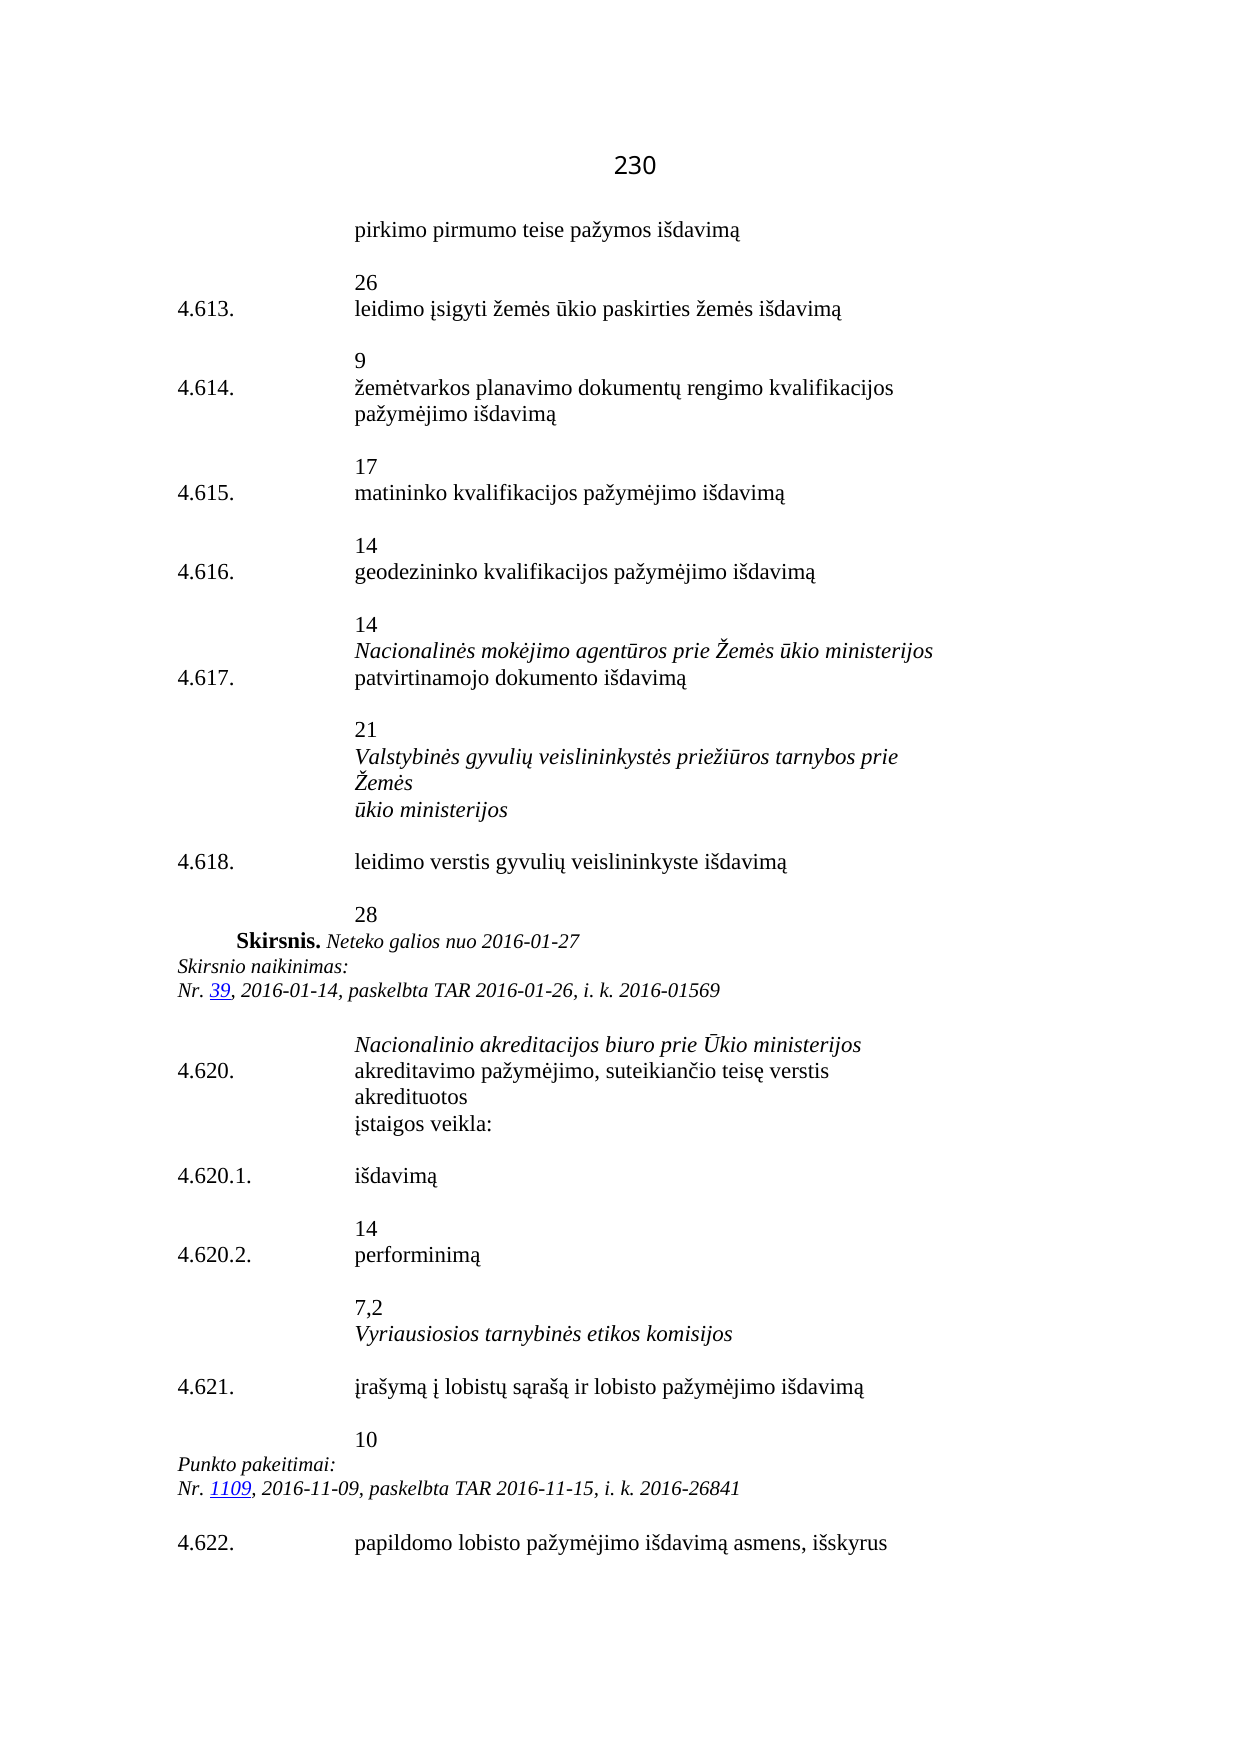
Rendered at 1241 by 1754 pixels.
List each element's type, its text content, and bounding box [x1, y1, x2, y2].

text 4.617. patvirtinamojo dokumento išdavimą 21 [177, 664, 945, 743]
text Vyriausiosios tarnybinės etikos komisijos [354, 1321, 945, 1373]
text Nacionalinės mokėjimo agentūros prie Žemės ūkio ministerijos [354, 637, 945, 664]
text 4.618. leidimo verstis gyvulių veislininkyste išdavimą 28 [177, 848, 945, 927]
text Nr. 1109, 2016-11-09, paskelbta TAR 2016-11-15, i. k. 2016-26841 [177, 1476, 1093, 1500]
text įstaigos veikla: [354, 1110, 945, 1162]
text Skirsnis. Neteko galios nuo 2016-01-27 [177, 927, 1093, 954]
text 4.620. akreditavimo pažymėjimo, suteikiančio teisę verstis akredituotos [177, 1057, 945, 1110]
text Valstybinės gyvulių veislininkystės priežiūros tarnybos prie Žemės ūkio ministerijos [354, 743, 945, 848]
text 4.616. geodezininko kvalifikacijos pažymėjimo išdavimą 14 [177, 558, 945, 637]
text 4.620.2. performinimą 7,2 [177, 1241, 945, 1321]
text pažymėjimo išdavimą 17 [354, 400, 945, 479]
text 4.621. įrašymą į lobistų sąrašą ir lobisto pažymėjimo išdavimą 10 [177, 1373, 892, 1452]
text 4.614. žemėtvarkos planavimo dokumentų rengimo kvalifikacijos [177, 374, 945, 400]
text 4.615. matininko kvalifikacijos pažymėjimo išdavimą 14 [177, 479, 945, 558]
text Skirsnio naikinimas: [177, 954, 1093, 978]
text pirkimo pirmumo teise pažymos išdavimą 26 [354, 216, 945, 295]
text Nacionalinio akreditacijos biuro prie Ūkio ministerijos [354, 1031, 945, 1057]
text Nr. 39, 2016-01-14, paskelbta TAR 2016-01-26, i. k. 2016-01569 [177, 978, 1093, 1002]
text 4.620.1. išdavimą 14 [177, 1162, 945, 1241]
text Punkto pakeitimai: [177, 1452, 1093, 1476]
text 4.622. papildomo lobisto pažymėjimo išdavimą asmens, išskyrus [177, 1529, 892, 1556]
text 4.613. leidimo įsigyti žemės ūkio paskirties žemės išdavimą 9 [177, 295, 945, 374]
